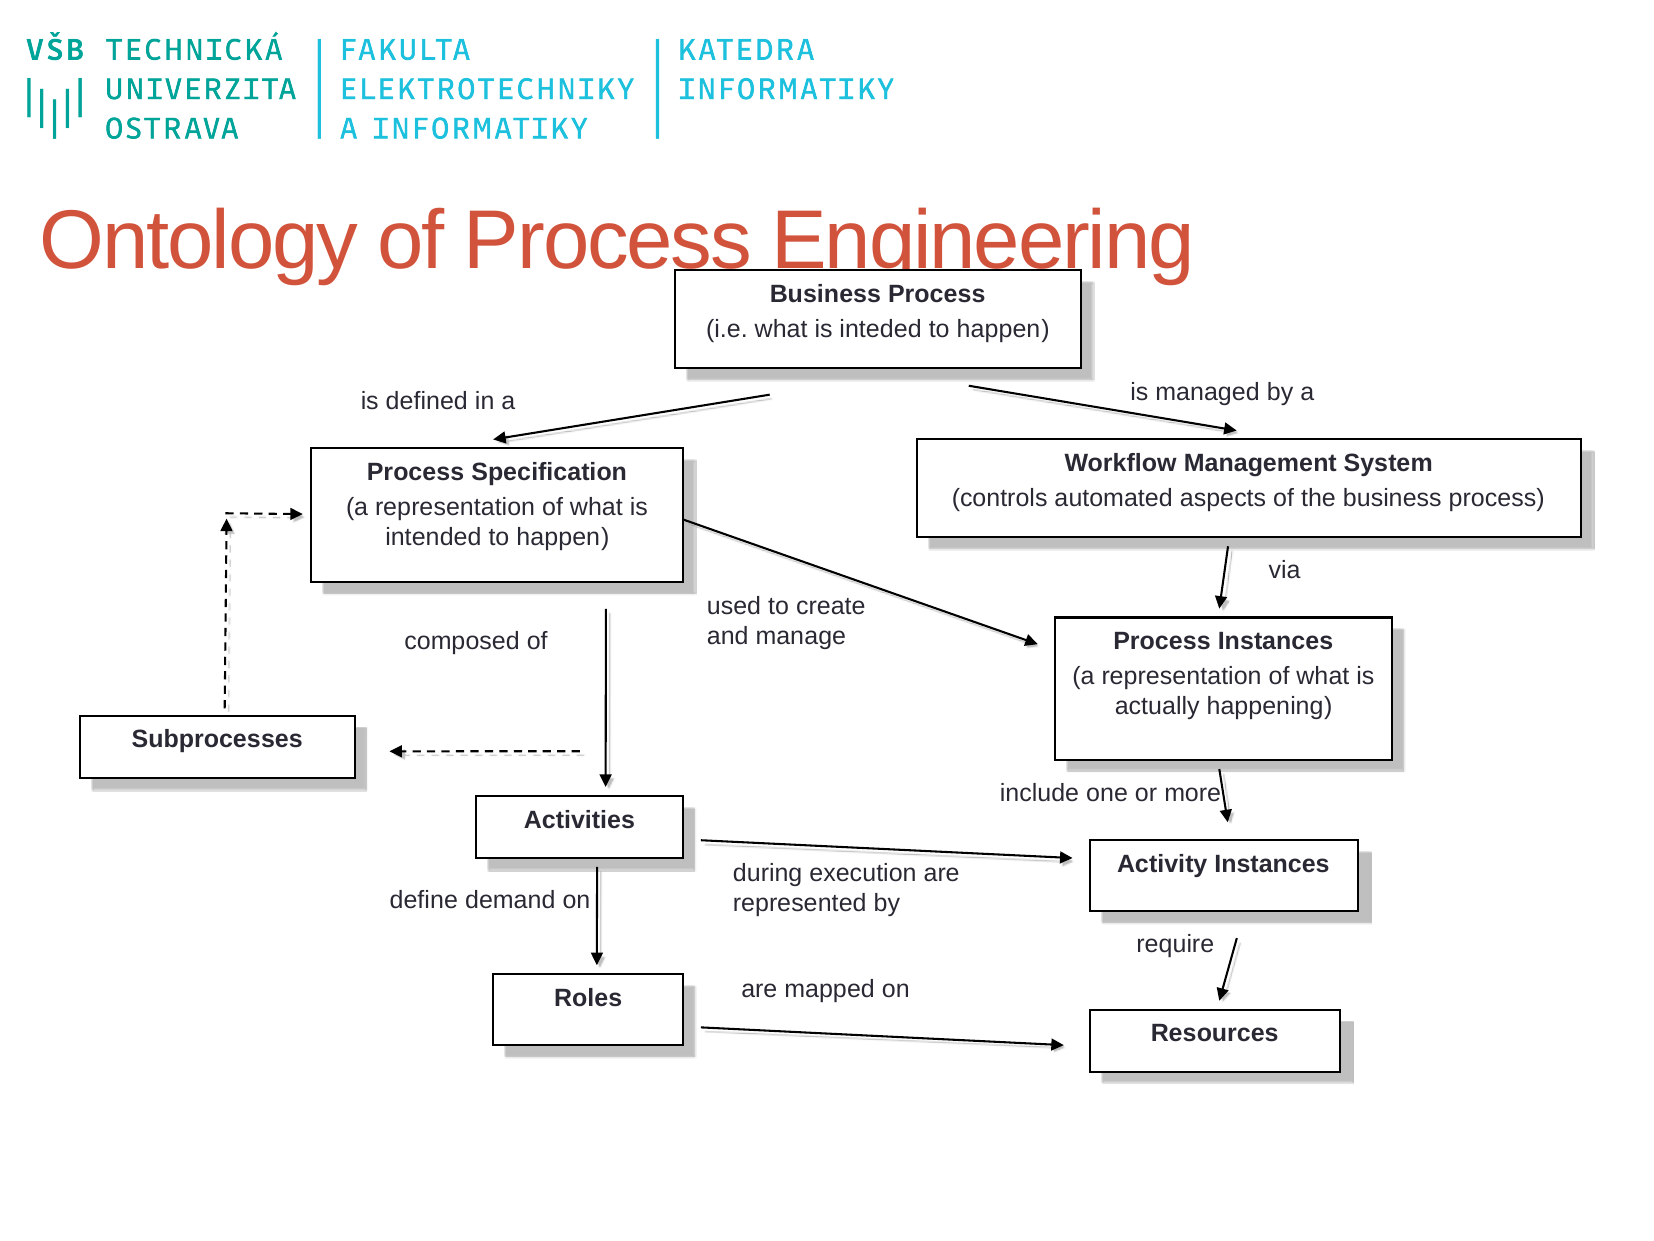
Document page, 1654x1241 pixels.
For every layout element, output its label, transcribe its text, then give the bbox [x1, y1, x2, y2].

text_box used to create and manage [864, 581, 943, 609]
picture [26, 31, 894, 139]
text_box Activity Instances [1089, 840, 1358, 912]
text_box Roles [493, 973, 684, 1046]
text_box define demand on [268, 875, 596, 938]
text_box used to create and manage [692, 581, 943, 680]
text_box is managed by a [1115, 415, 1209, 431]
text_box is managed by a [1115, 368, 1514, 431]
text_box Activities [476, 795, 683, 859]
text_box are mapped on [726, 965, 1004, 1019]
text_box Resources [1089, 1009, 1341, 1072]
text_box is defined in a [346, 377, 606, 440]
text_box Process Specification (a representation of what is intended to happen) [311, 448, 684, 582]
text_box during execution are represented by [718, 849, 1038, 939]
text_box Workflow Management System (controls automated aspects of the business process) [916, 439, 1581, 538]
text_box composed of [389, 617, 597, 724]
title Ontology of Process Engineering [24, 169, 1629, 301]
text_box include one or more [864, 769, 1237, 831]
text_box is defined in a [529, 427, 606, 440]
text_box require [1121, 920, 1272, 1009]
text_box Business Process (i.e. what is inteded to happen) [674, 270, 1081, 368]
text_box Process Instances (a representation of what is actually happening) [1055, 617, 1392, 760]
text_box via [1254, 545, 1367, 609]
text_box Subprocesses [79, 715, 356, 778]
